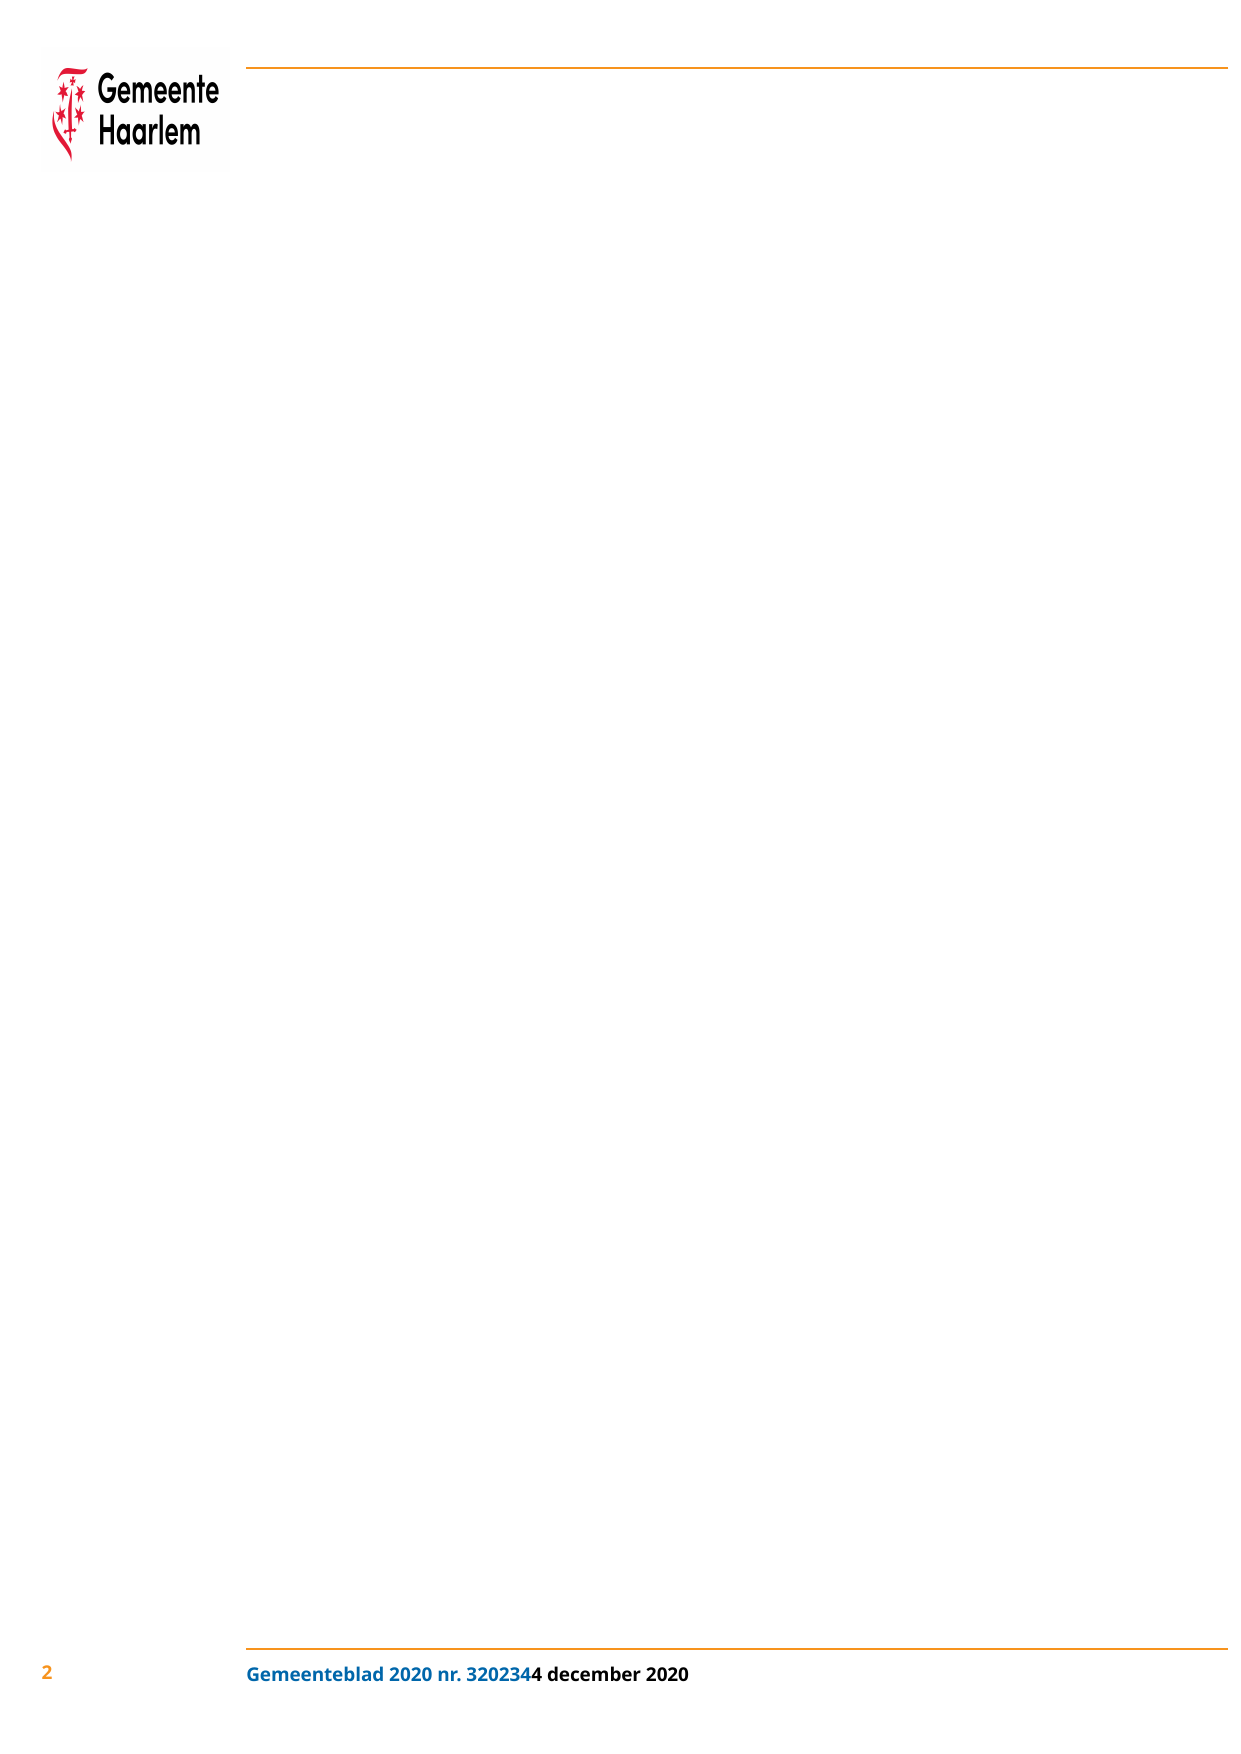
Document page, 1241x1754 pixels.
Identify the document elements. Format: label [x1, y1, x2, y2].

picture [41, 47, 231, 172]
